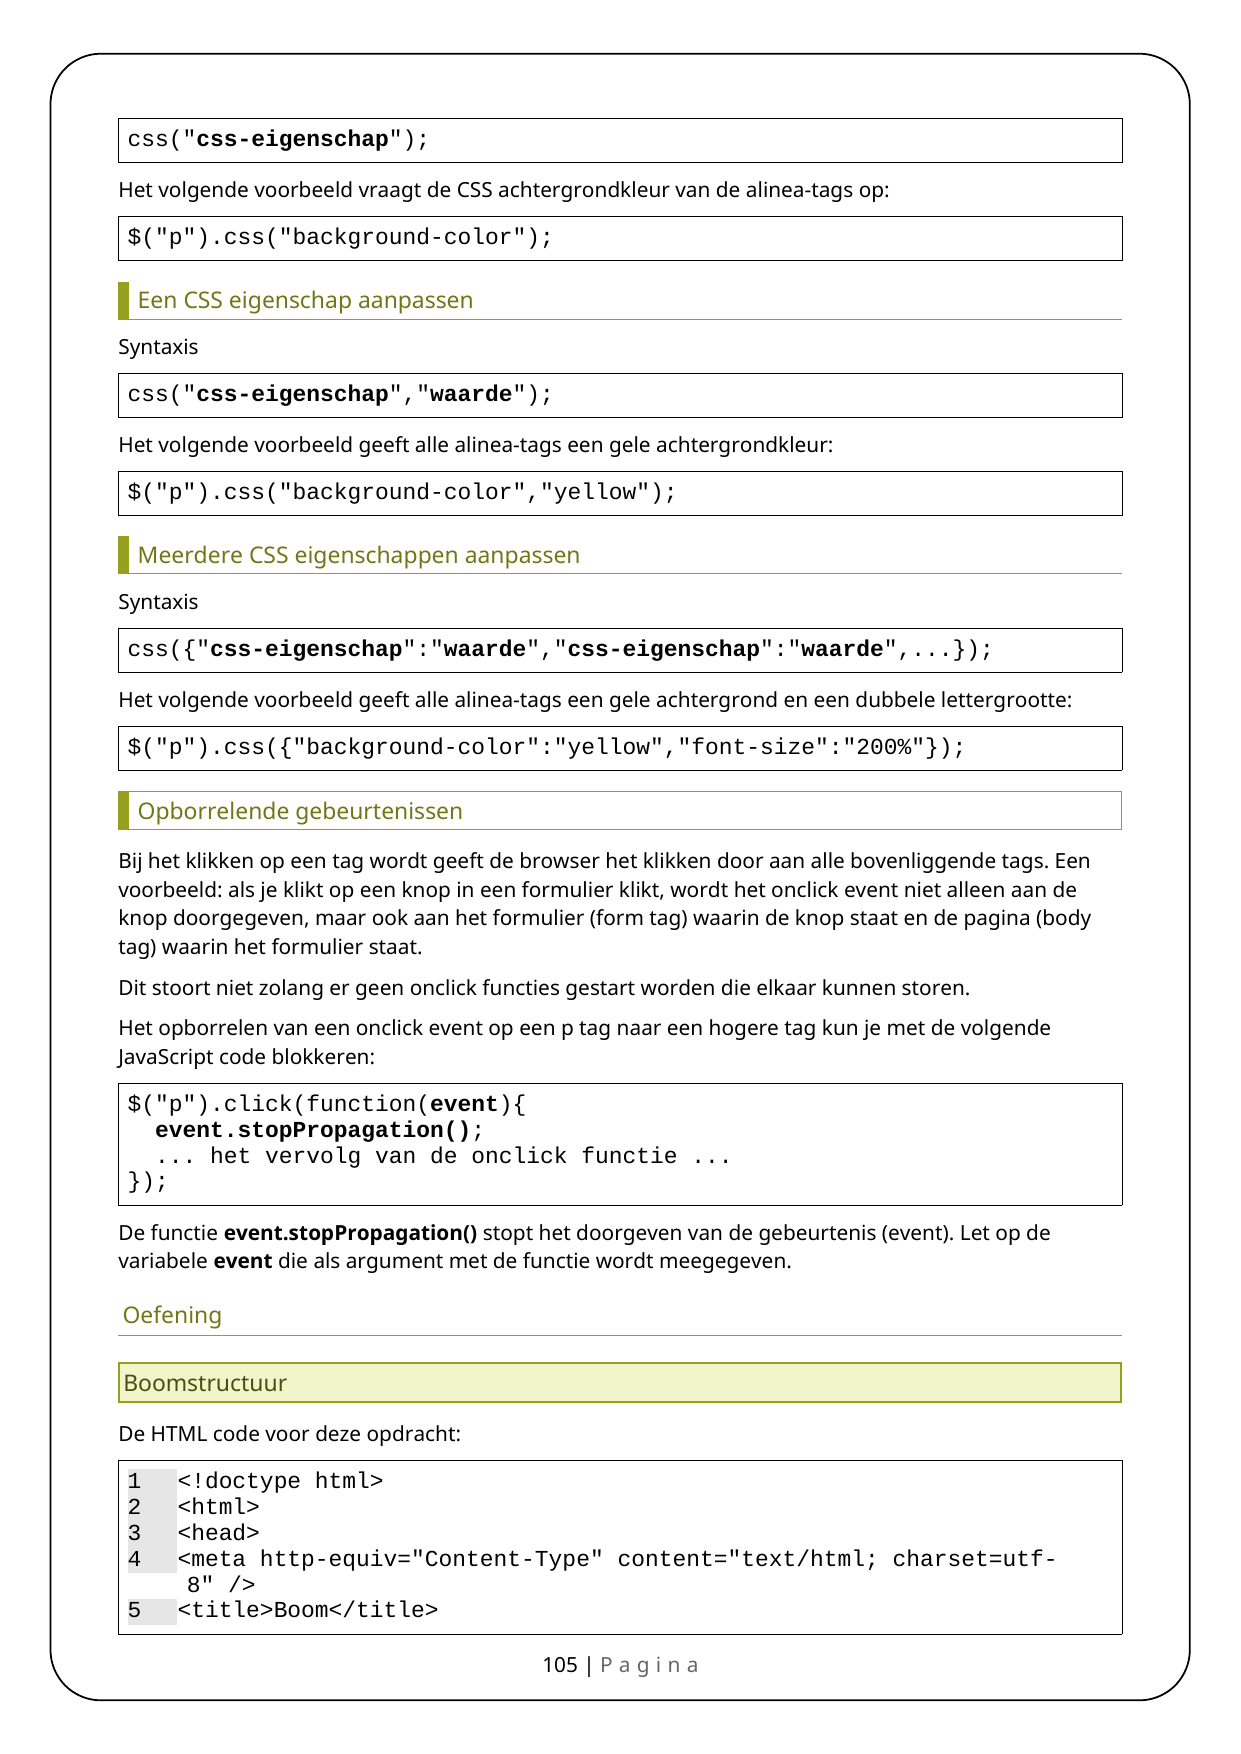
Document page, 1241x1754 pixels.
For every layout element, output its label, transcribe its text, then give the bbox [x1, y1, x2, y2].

text Dit stoort niet zolang er geen onclick functies gestart worden die elkaar kunnen storen. [118, 973, 1122, 1001]
text $("p").css("background-color","yellow"); [119, 472, 1122, 515]
text $("p").css("background-color"); [119, 217, 1122, 260]
list <head> [177, 1512, 1122, 1538]
subtitle Meerdere CSS eigenschappen aanpassen [129, 536, 1122, 573]
text css("css-eigenschap","waarde"); [119, 374, 1122, 417]
text css("css-eigenschap"); [119, 119, 1122, 162]
text Het volgende voorbeeld vraagt de CSS achtergrondkleur van de alinea-tags op: [118, 175, 1122, 204]
subtitle Een CSS eigenschap aanpassen [129, 282, 1122, 319]
list <html> [177, 1486, 1122, 1512]
text ... het vervolg van de onclick functie ... [119, 1134, 1122, 1161]
text Het volgende voorbeeld geeft alle alinea-tags een gele achtergrondkleur: [118, 430, 1122, 458]
list [119, 1486, 128, 1512]
text event.stopPropagation(); [119, 1109, 1122, 1134]
subtitle Opborrelende gebeurtenissen [129, 792, 1121, 829]
text }); [119, 1161, 1122, 1205]
text $("p").css({"background-color":"yellow","font-size":"200%"}); [119, 727, 1122, 770]
text Het volgende voorbeeld geeft alle alinea-tags een gele achtergrond en een dubbele lettergrootte: [118, 685, 1122, 713]
text Het opborrelen van een onclick event op een p tag naar een hogere tag kun je met de volgende JavaScript code blokkeren: [118, 1013, 1122, 1070]
subtitle Oefening [118, 1295, 1122, 1335]
text De HTML code voor deze opdracht: [118, 1419, 1122, 1447]
text $("p").click(function(event){ [119, 1084, 1122, 1109]
list <!doctype html> [119, 1461, 1122, 1486]
text Syntaxis [118, 332, 1122, 361]
list [119, 1512, 128, 1538]
list <meta http-equiv="Content-Type" content="text/html; charset=utf-8" /> [119, 1538, 1122, 1589]
text Bij het klikken op een tag wordt geeft de browser het klikken door aan alle bovenliggende tags. Een voorbeeld: als je klikt op een knop in een formulier klikt, wordt het onclick event niet alleen aan de knop doorgegeven, maar ook aan het formulier (form tag) waarin de knop staat en de pagina (body tag) waarin het formulier staat. [118, 846, 1122, 960]
text css({"css-eigenschap":"waarde","css-eigenschap":"waarde",...}); [119, 629, 1122, 672]
text De functie event.stopPropagation() stopt het doorgeven van de gebeurtenis (event). Let op de variabele event die als argument met de functie wordt meegegeven. [118, 1218, 1122, 1274]
text Syntaxis [118, 587, 1122, 615]
subtitle Boomstructuur [120, 1364, 1120, 1401]
list <title>Boom</title> [119, 1589, 1122, 1634]
